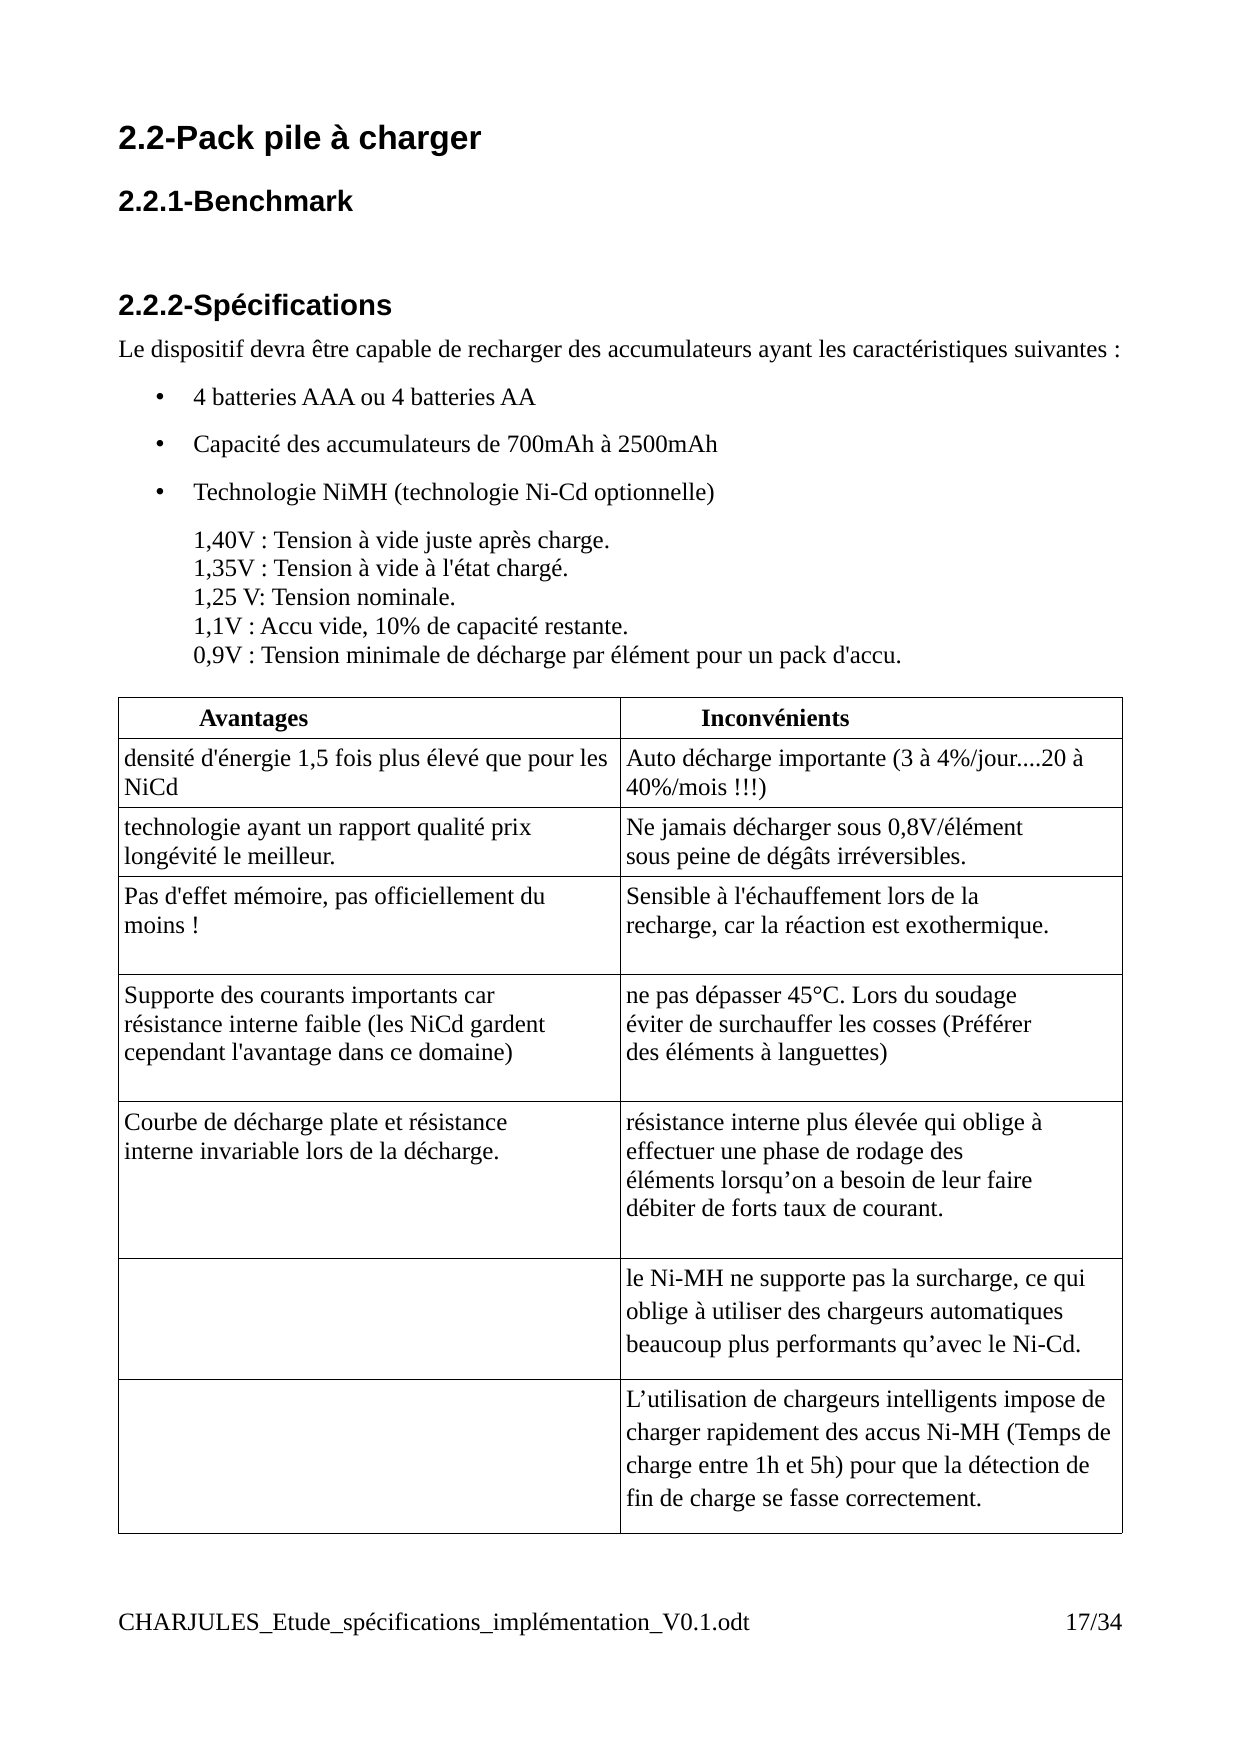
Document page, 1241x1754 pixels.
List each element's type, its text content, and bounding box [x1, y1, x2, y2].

table_cell Auto décharge importante (3 à 4%/jour....20 à 40%/mois !!!) [621, 739, 1122, 807]
table_cell le Ni-MH ne supporte pas la surcharge, ce qui oblige à utiliser des chargeurs automatiques beaucoup plus performants qu’avec le Ni-Cd. [621, 1259, 1122, 1378]
table_header Avantages [119, 698, 620, 737]
list 4 batteries AAA ou 4 batteries AA [156, 382, 1122, 411]
list Technologie NiMH (technologie Ni-Cd optionnelle) [156, 477, 1122, 506]
table_cell densité d'énergie 1,5 fois plus élevé que pour les NiCd [119, 739, 620, 807]
subtitle 2.2.1-Benchmark [118, 184, 1122, 218]
table_cell ne pas dépasser 45°C. Lors du soudage éviter de surchauffer les cosses (Préférer des éléments à languettes) [621, 975, 1122, 1101]
table_cell [119, 1259, 620, 1378]
list 1,40V : Tension à vide juste après charge. 1,35V : Tension à vide à l'état chargé. 1,25 V: Tension nominale. 1,1V : Accu vide, 10% de capacité restante. 0,9V : Tension minimale de décharge par élément pour un pack d'accu. [156, 525, 1122, 668]
table_cell Sensible à l'échauffement lors de la recharge, car la réaction est exothermique. [621, 877, 1122, 974]
table_header Inconvénients [621, 698, 1122, 737]
table_cell Pas d'effet mémoire, pas officiellement du moins ! [119, 877, 620, 974]
list Capacité des accumulateurs de 700mAh à 2500mAh [156, 429, 1122, 458]
table_cell Supporte des courants importants car résistance interne faible (les NiCd gardent cependant l'avantage dans ce domaine) [119, 975, 620, 1101]
text Le dispositif devra être capable de recharger des accumulateurs ayant les caractéristiques suivantes : [118, 334, 1122, 363]
table_cell [119, 1380, 620, 1532]
table_cell Ne jamais décharger sous 0,8V/élément sous peine de dégâts irréversibles. [621, 808, 1122, 876]
table_cell résistance interne plus élevée qui oblige à effectuer une phase de rodage des éléments lorsqu’on a besoin de leur faire débiter de forts taux de courant. [621, 1102, 1122, 1257]
subtitle 2.2.2-Spécifications [118, 288, 1122, 322]
table_cell technologie ayant un rapport qualité prix longévité le meilleur. [119, 808, 620, 876]
table_cell L’utilisation de chargeurs intelligents impose de charger rapidement des accus Ni-MH (Temps de charge entre 1h et 5h) pour que la détection de fin de charge se fasse correctement. [621, 1380, 1122, 1532]
subtitle 2.2-Pack pile à charger [118, 118, 1122, 157]
table_cell Courbe de décharge plate et résistance interne invariable lors de la décharge. [119, 1102, 620, 1257]
